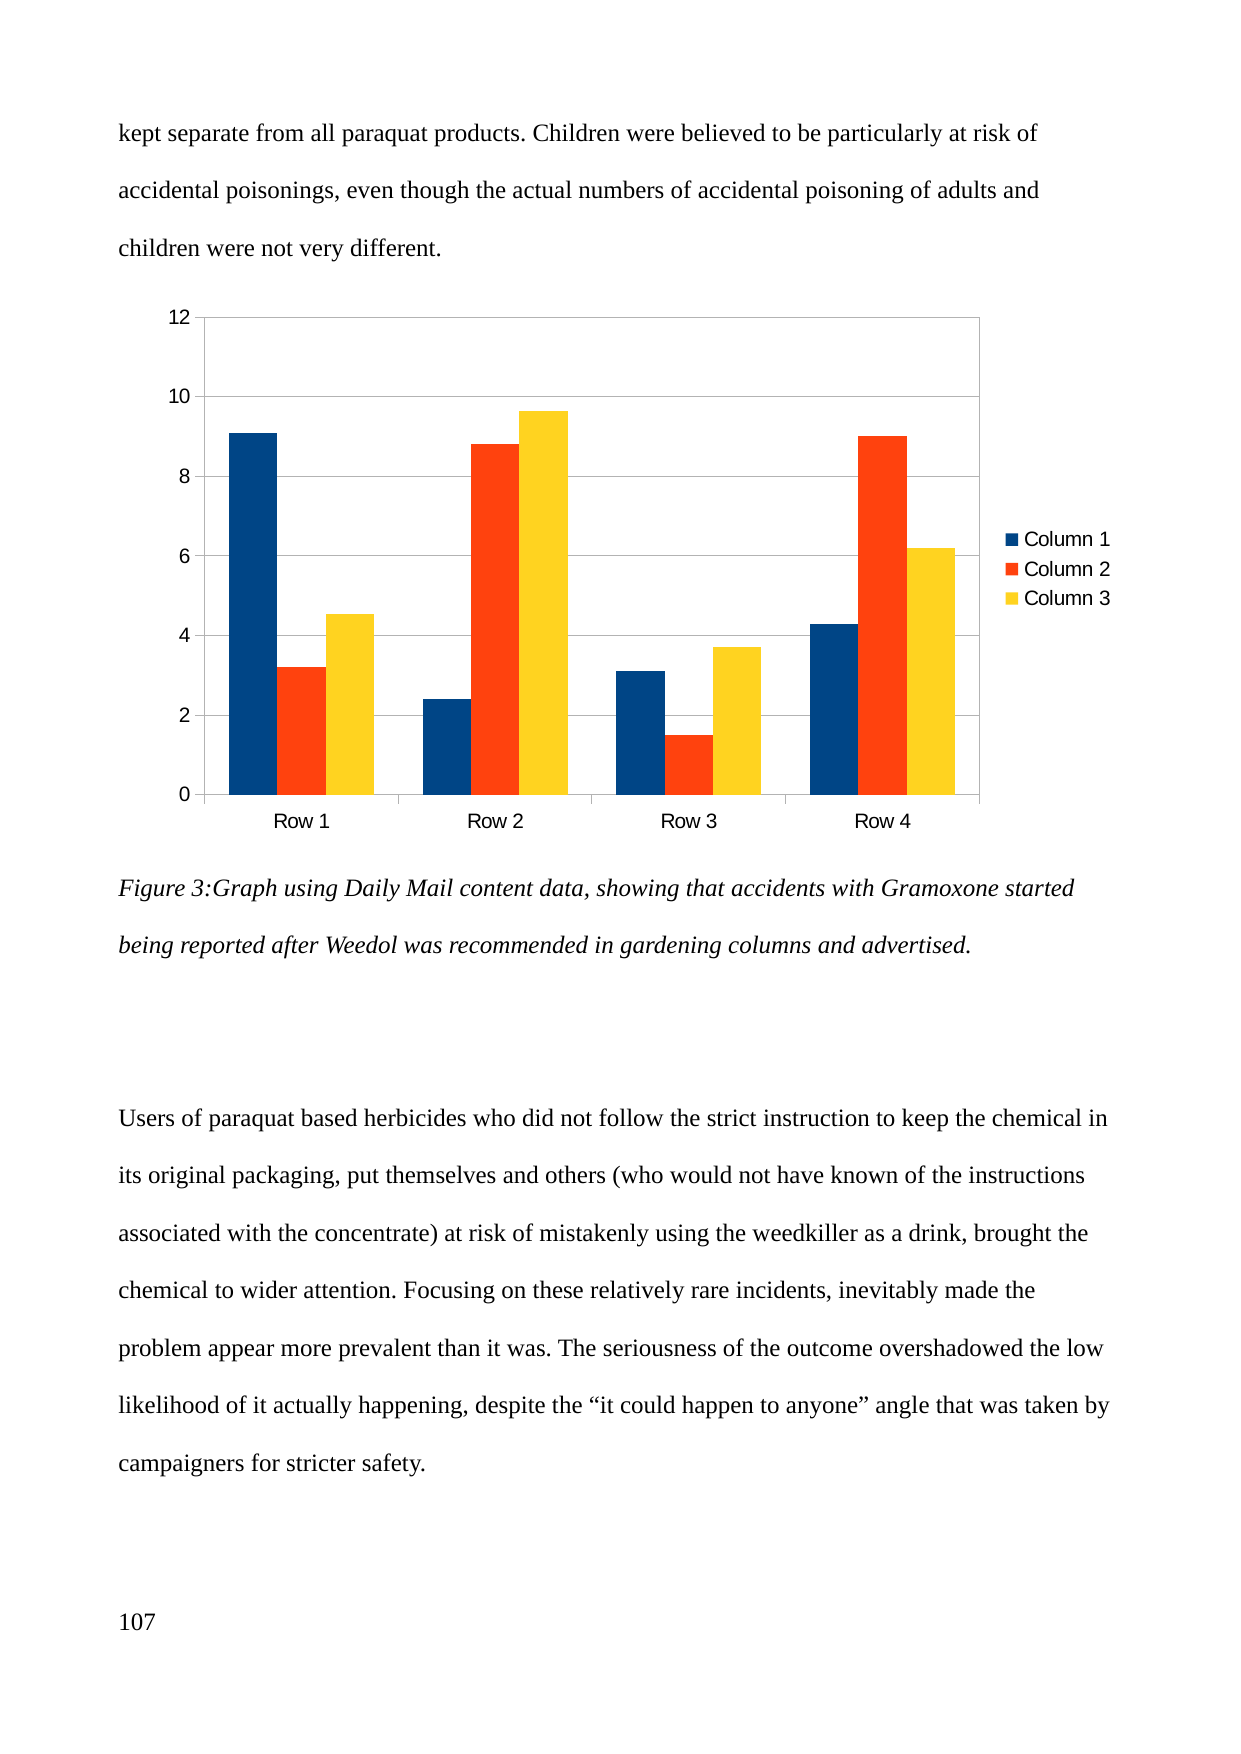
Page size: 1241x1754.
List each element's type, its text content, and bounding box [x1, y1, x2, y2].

text Users of paraquat based herbicides who did not follow the strict instruction to keep the chemical in its original packaging, put themselves and others (who would not have known of the instructions associated with the concentrate) at risk of mistakenly using the weedkiller as a drink, brought the chemical to wider attention. Focusing on these relatively rare incidents, inevitably made the problem appear more prevalent than it was. The seriousness of the outcome overshadowed the low likelihood of it actually happening, despite the “it could happen to anyone” angle that was taken by campaigners for stricter safety. [118, 1103, 1122, 1477]
text kept separate from all paraquat products. Children were believed to be particularly at risk of accidental poisonings, even though the actual numbers of accidental poisoning of adults and children were not very different. [118, 118, 1122, 262]
text Figure 3:Graph using Daily Mail content data, showing that accidents with Gramoxone started being reported after Weedol was recommended in gardening columns and advertised. [118, 873, 1122, 959]
